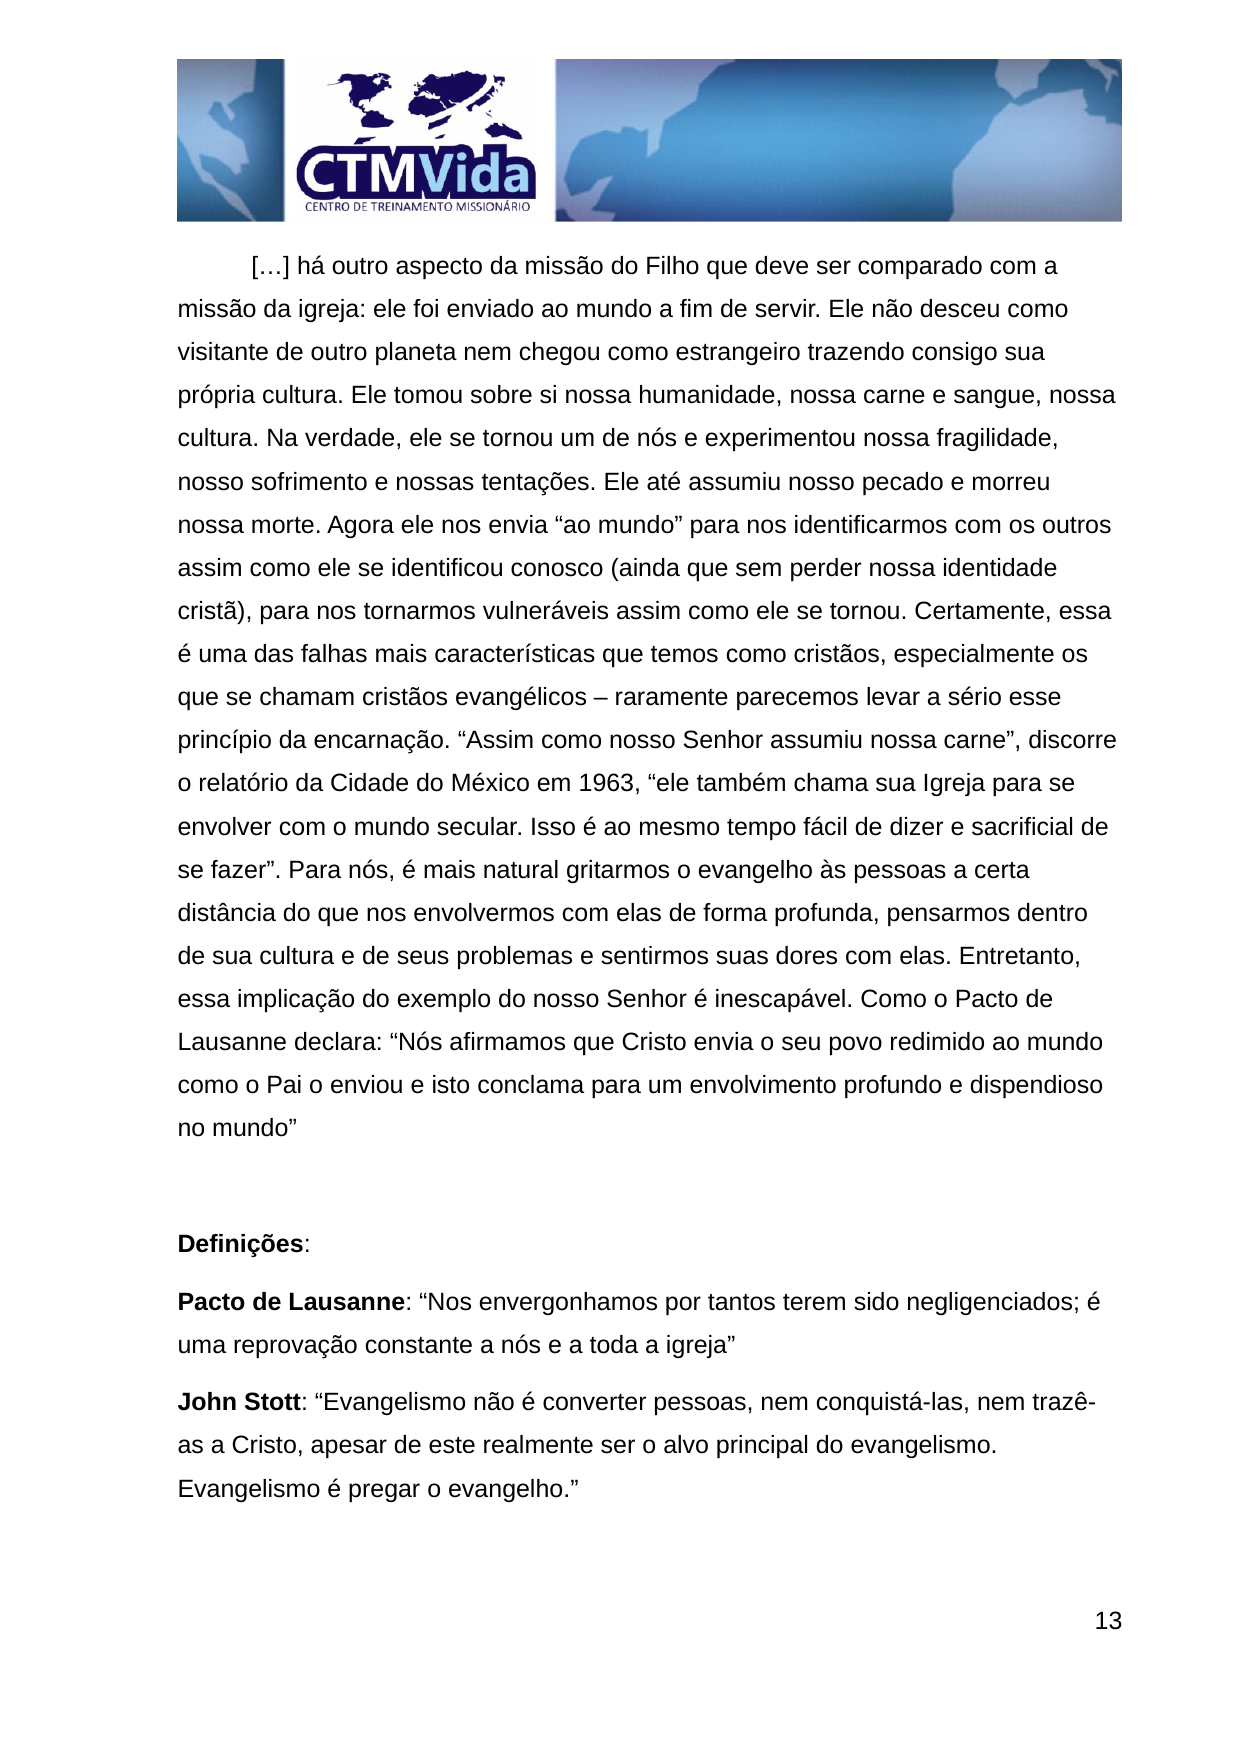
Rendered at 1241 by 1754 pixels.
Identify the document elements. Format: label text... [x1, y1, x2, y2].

picture [177, 59, 1122, 222]
text […] há outro aspecto da missão do Filho que deve ser comparado com a missão da igreja: ele foi enviado ao mundo a fim de servir. Ele não desceu como visitante de outro planeta nem chegou como estrangeiro trazendo consigo sua própria cultura. Ele tomou sobre si nossa humanidade, nossa carne e sangue, nossa cultura. Na verdade, ele se tornou um de nós e experimentou nossa fragilidade, nosso sofrimento e nossas tentações. Ele até assumiu nosso pecado e morreu nossa morte. Agora ele nos envia “ao mundo” para nos identificarmos com os outros assim como ele se identificou conosco (ainda que sem perder nossa identidade cristã), para nos tornarmos vulneráveis assim como ele se tornou. Certamente, essa é uma das falhas mais características que temos como cristãos, especialmente os que se chamam cristãos evangélicos – raramente parecemos levar a sério esse princípio da encarnação. “Assim como nosso Senhor assumiu nossa carne”, discorre o relatório da Cidade do México em 1963, “ele também chama sua Igreja para se envolver com o mundo secular. Isso é ao mesmo tempo fácil de dizer e sacrificial de se fazer”. Para nós, é mais natural gritarmos o evangelho às pessoas a certa distância do que nos envolvermos com elas de forma profunda, pensarmos dentro de sua cultura e de seus problemas e sentirmos suas dores com elas. Entretanto, essa implicação do exemplo do nosso Senhor é inescapável. Como o Pacto de Lausanne declara: “Nós afirmamos que Cristo envia o seu povo redimido ao mundo como o Pai o enviou e isto conclama para um envolvimento profundo e dispendioso no mundo” [177, 251, 1122, 1142]
text Pacto de Lausanne: “Nos envergonhamos por tantos terem sido negligenciados; é uma reprovação constante a nós e a toda a igreja” [177, 1287, 1122, 1358]
text John Stott: “Evangelismo não é converter pessoas, nem conquistá-las, nem trazê-as a Cristo, apesar de este realmente ser o alvo principal do evangelismo. Evangelismo é pregar o evangelho.” [177, 1387, 1122, 1502]
text Definições: [177, 1229, 1122, 1258]
